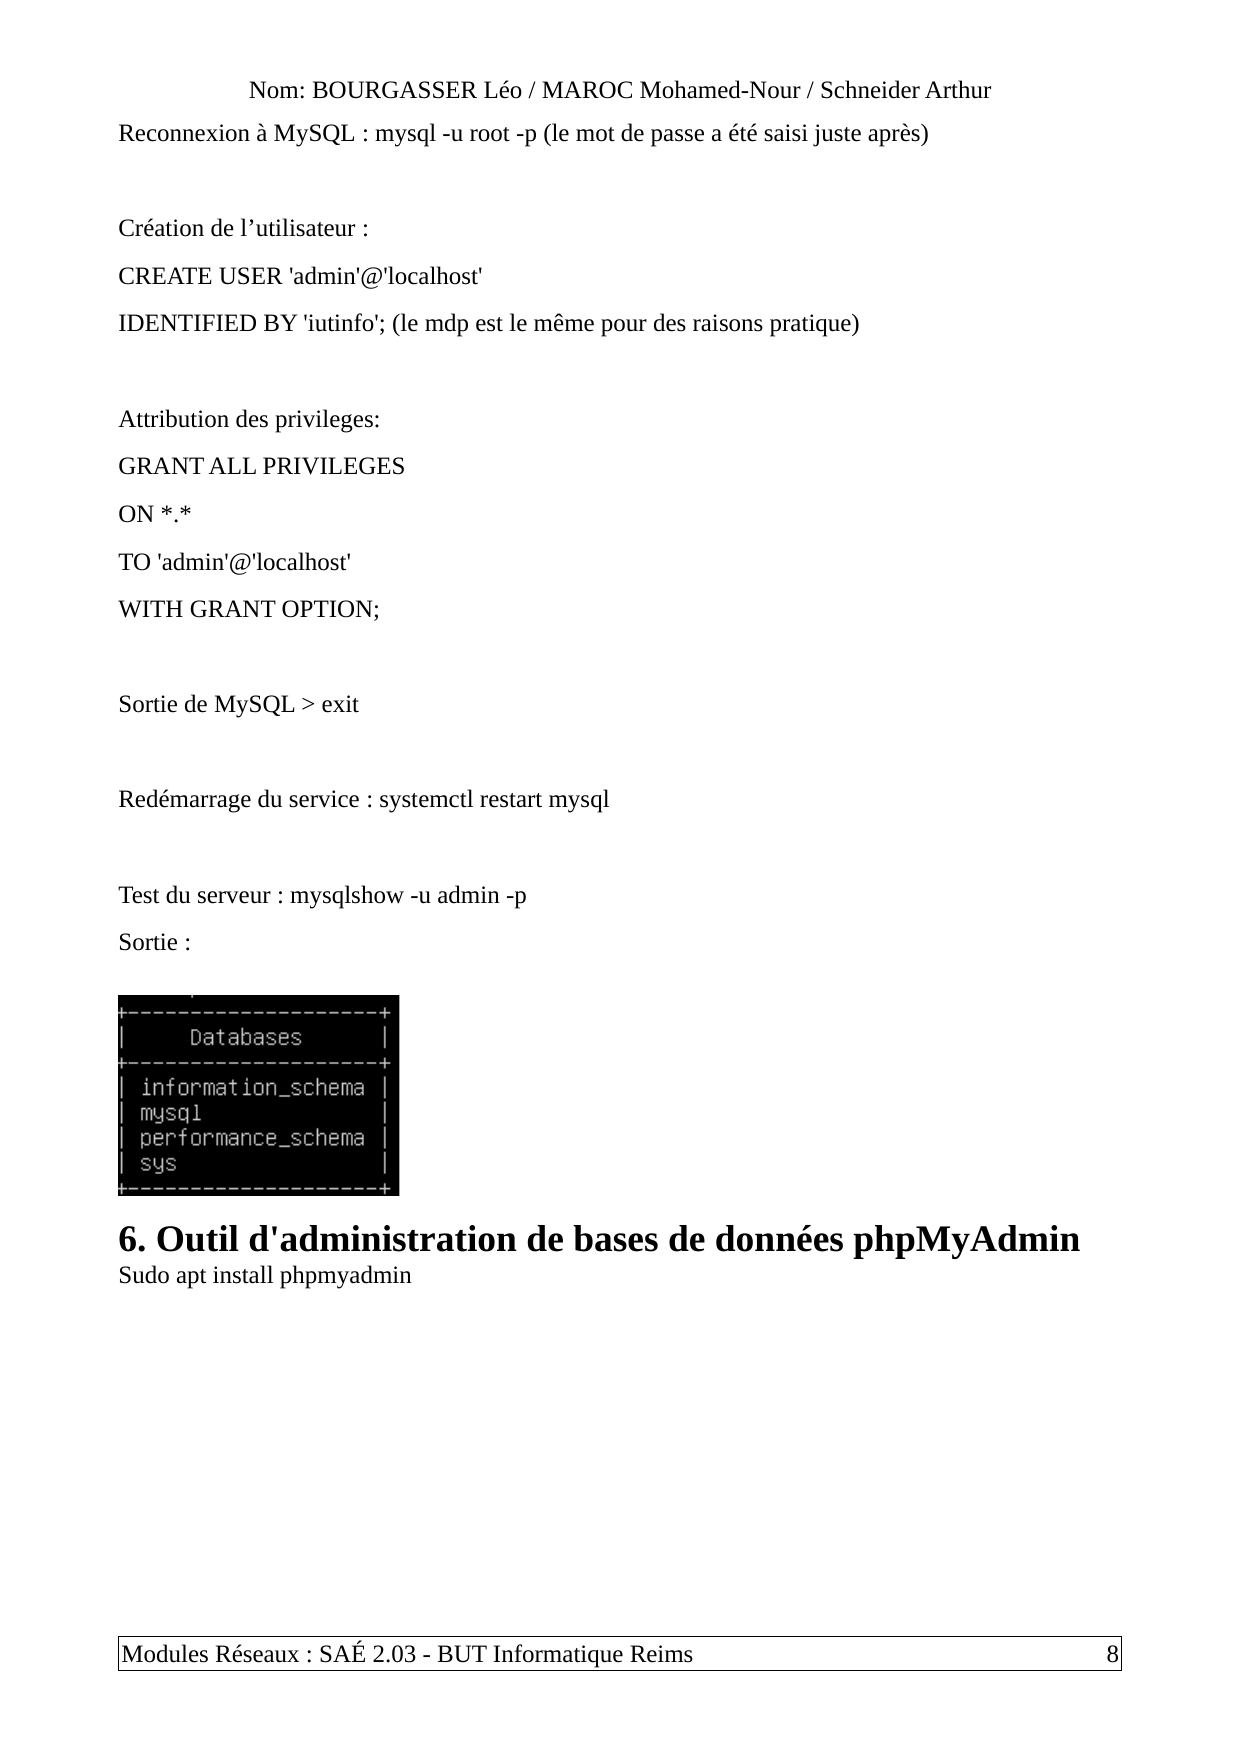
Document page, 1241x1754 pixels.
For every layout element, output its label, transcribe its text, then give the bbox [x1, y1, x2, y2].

subtitle 6. Outil d'administration de bases de données phpMyAdmin [118, 1217, 1122, 1260]
text GRANT ALL PRIVILEGES [118, 451, 1122, 480]
text Test du serveur : mysqlshow -u admin -p [118, 880, 1122, 908]
text Création de l’utilisateur : [118, 213, 1122, 242]
text IDENTIFIED BY 'iutinfo'; (le mdp est le même pour des raisons pratique) [118, 308, 1122, 337]
text Sudo apt install phpmyadmin [118, 1260, 1122, 1288]
text TO 'admin'@'localhost' [118, 547, 1122, 575]
text Sortie de MySQL > exit [118, 689, 1122, 718]
text Sortie : [118, 927, 1122, 956]
text ON *.* [118, 499, 1122, 528]
text Attribution des privileges: [118, 404, 1122, 432]
text CREATE USER 'admin'@'localhost' [118, 261, 1122, 290]
text Redémarrage du service : systemctl restart mysql [118, 784, 1122, 813]
text Reconnexion à MySQL : mysql -u root -p (le mot de passe a été saisi juste après) [118, 118, 1122, 147]
text WITH GRANT OPTION; [118, 594, 1122, 623]
